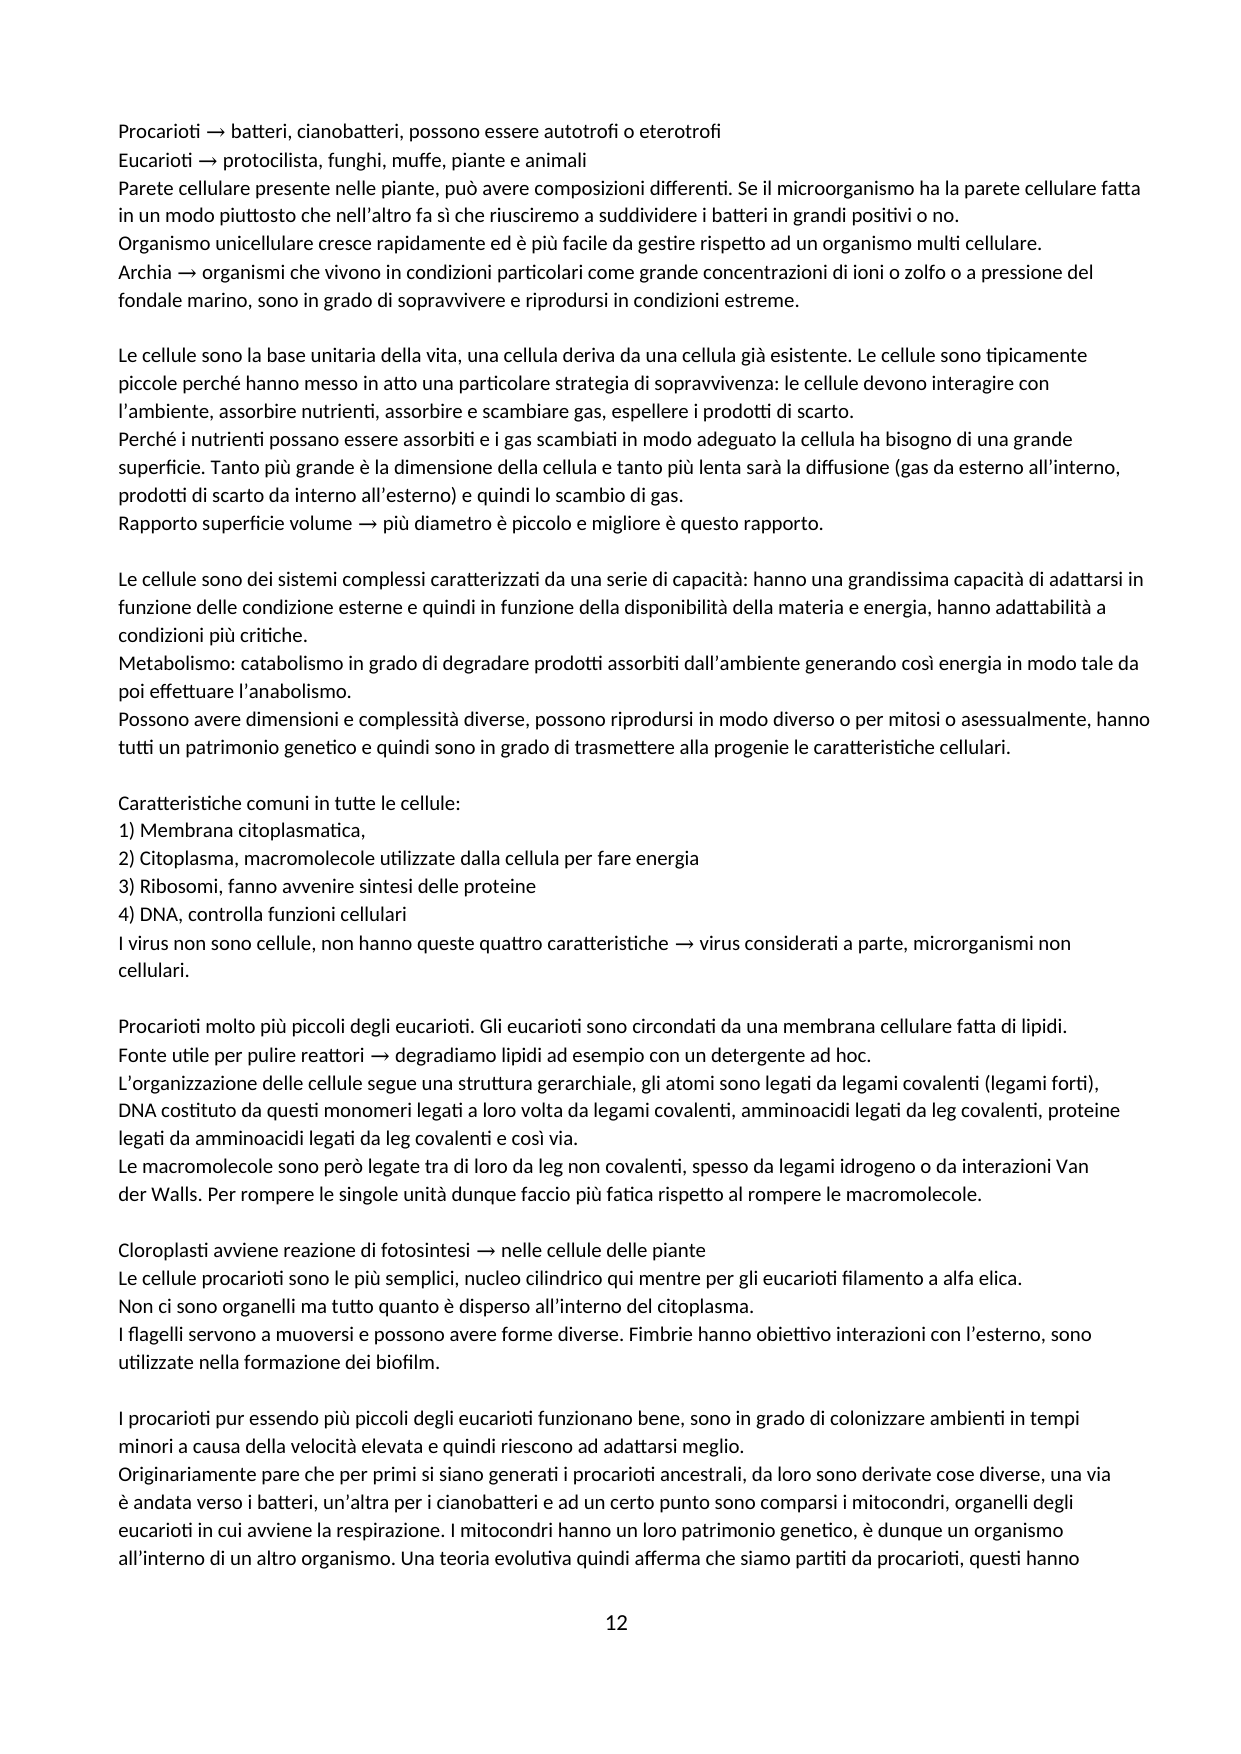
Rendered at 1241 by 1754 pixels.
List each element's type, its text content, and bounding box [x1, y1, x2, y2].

text Caratteristiche comuni in tutte le cellule: 1) Membrana citoplasmatica, 2) Citoplasma, macromolecole utilizzate dalla cellula per fare energia 3) Ribosomi, fanno avvenire sintesi delle proteine 4) DNA, controlla funzioni cellulari I virus non sono cellule, non hanno queste quattro caratteristiche → virus considerati a parte, microrganismi non cellulari. Procarioti molto più piccoli degli eucarioti. Gli eucarioti sono circondati da una membrana cellulare fatta di lipidi. Fonte utile per pulire reattori → degradiamo lipidi ad esempio con un detergente ad hoc. L’organizzazione delle cellule segue una struttura gerarchiale, gli atomi sono legati da legami covalenti (legami forti), DNA costituto da questi monomeri legati a loro volta da legami covalenti, amminoacidi legati da leg covalenti, proteine legati da amminoacidi legati da leg covalenti e così via. Le macromolecole sono però legate tra di loro da leg non covalenti, spesso da legami idrogeno o da interazioni Van der Walls. Per rompere le singole unità dunque faccio più fatica rispetto al rompere le macromolecole. Cloroplasti avviene reazione di fotosintesi → nelle cellule delle piante Le cellule procarioti sono le più semplici, nucleo cilindrico qui mentre per gli eucarioti filamento a alfa elica. Non ci sono organelli ma tutto quanto è disperso all’interno del citoplasma. I flagelli servono a muoversi e possono avere forme diverse. Fimbrie hanno obiettivo interazioni con l’esterno, sono utilizzate nella formazione dei biofilm. I procarioti pur essendo più piccoli degli eucarioti funzionano bene, sono in grado di colonizzare ambienti in tempi minori a causa della velocità elevata e quindi riescono ad adattarsi meglio. Originariamente pare che per primi si siano generati i procarioti ancestrali, da loro sono derivate cose diverse, una via è andata verso i batteri, un’altra per i cianobatteri e ad un certo punto sono comparsi i mitocondri, organelli degli eucarioti in cui avviene la respirazione. I mitocondri hanno un loro patrimonio genetico, è dunque un organismo all’interno di un altro organismo. Una teoria evolutiva quindi afferma che siamo partiti da procarioti, questi hanno [118, 762, 1122, 1570]
text Procarioti → batteri, cianobatteri, possono essere autotrofi o eterotrofi Eucarioti → protocilista, funghi, muffe, piante e animali Parete cellulare presente nelle piante, può avere composizioni differenti. Se il microorganismo ha la parete cellulare fatta in un modo piuttosto che nell’altro fa sì che riusciremo a suddividere i batteri in grandi positivi o no. Organismo unicellulare cresce rapidamente ed è più facile da gestire rispetto ad un organismo multi cellulare. Archia → organismi che vivono in condizioni particolari come grande concentrazioni di ioni o zolfo o a pressione del fondale marino, sono in grado di sopravvivere e riprodursi in condizioni estreme. Le cellule sono la base unitaria della vita, una cellula deriva da una cellula già esistente. Le cellule sono tipicamente piccole perché hanno messo in atto una particolare strategia di sopravvivenza: le cellule devono interagire con l’ambiente, assorbire nutrienti, assorbire e scambiare gas, espellere i prodotti di scarto. Perché i nutrienti possano essere assorbiti e i gas scambiati in modo adeguato la cellula ha bisogno di una grande superficie. Tanto più grande è la dimensione della cellula e tanto più lenta sarà la diffusione (gas da esterno all’interno, prodotti di scarto da interno all’esterno) e quindi lo scambio di gas. Rapporto superficie volume → più diametro è piccolo e migliore è questo rapporto. Le cellule sono dei sistemi complessi caratterizzati da una serie di capacità: hanno una grandissima capacità di adattarsi in funzione delle condizione esterne e quindi in funzione della disponibilità della materia e energia, hanno adattabilità a condizioni più critiche. Metabolismo: catabolismo in grado di degradare prodotti assorbiti dall’ambiente generando così energia in modo tale da poi effettuare l’anabolismo. Possono avere dimensioni e complessità diverse, possono riprodursi in modo diverso o per mitosi o asessualmente, hanno tutti un patrimonio genetico e quindi sono in grado di trasmettere alla progenie le caratteristiche cellulari. [118, 118, 1152, 759]
